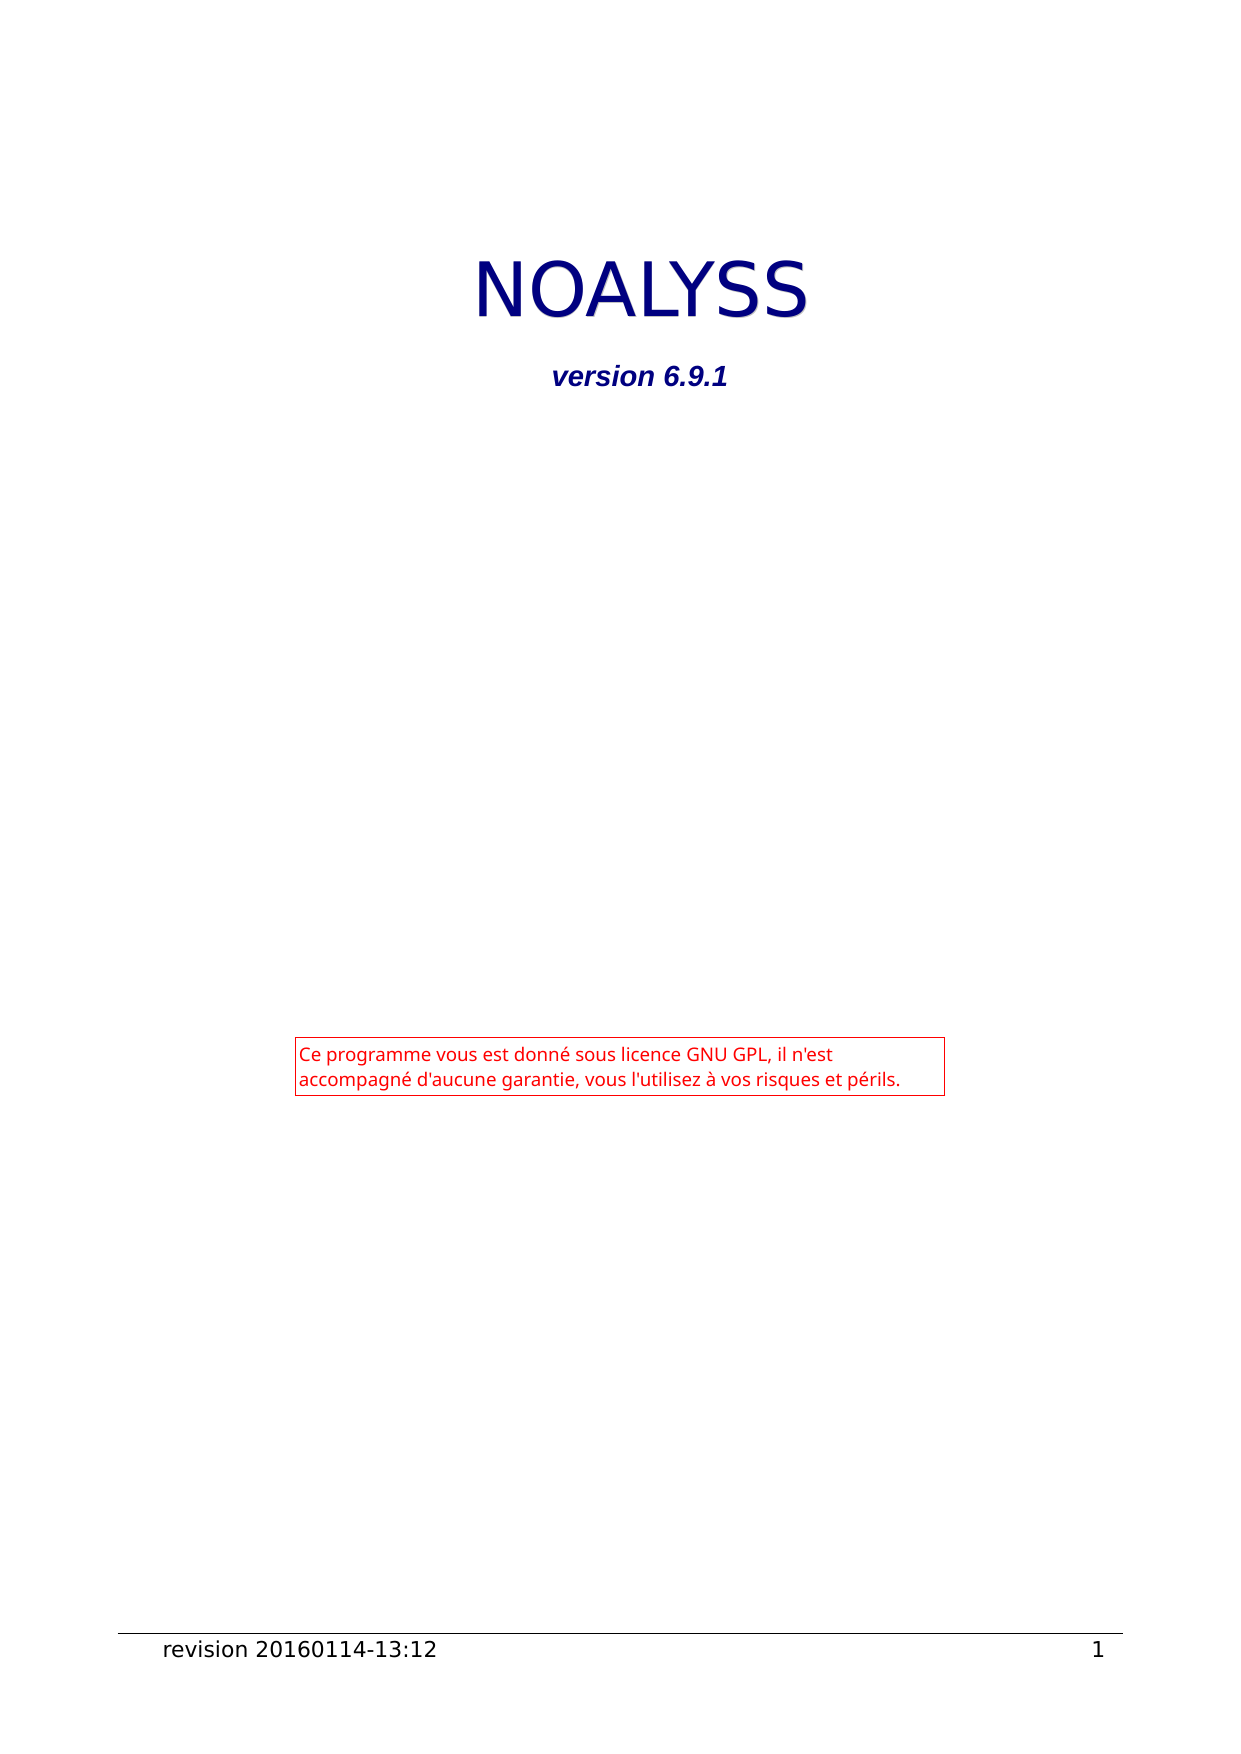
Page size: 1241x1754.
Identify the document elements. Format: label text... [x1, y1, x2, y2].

text Ce programme vous est donné sous licence GNU GPL, il n'est accompagné d'aucune garantie, vous l'utilisez à vos risques et périls. [296, 1038, 944, 1095]
title NOALYSS [159, 247, 1123, 334]
subtitle version 6.9.1 [159, 359, 1123, 393]
